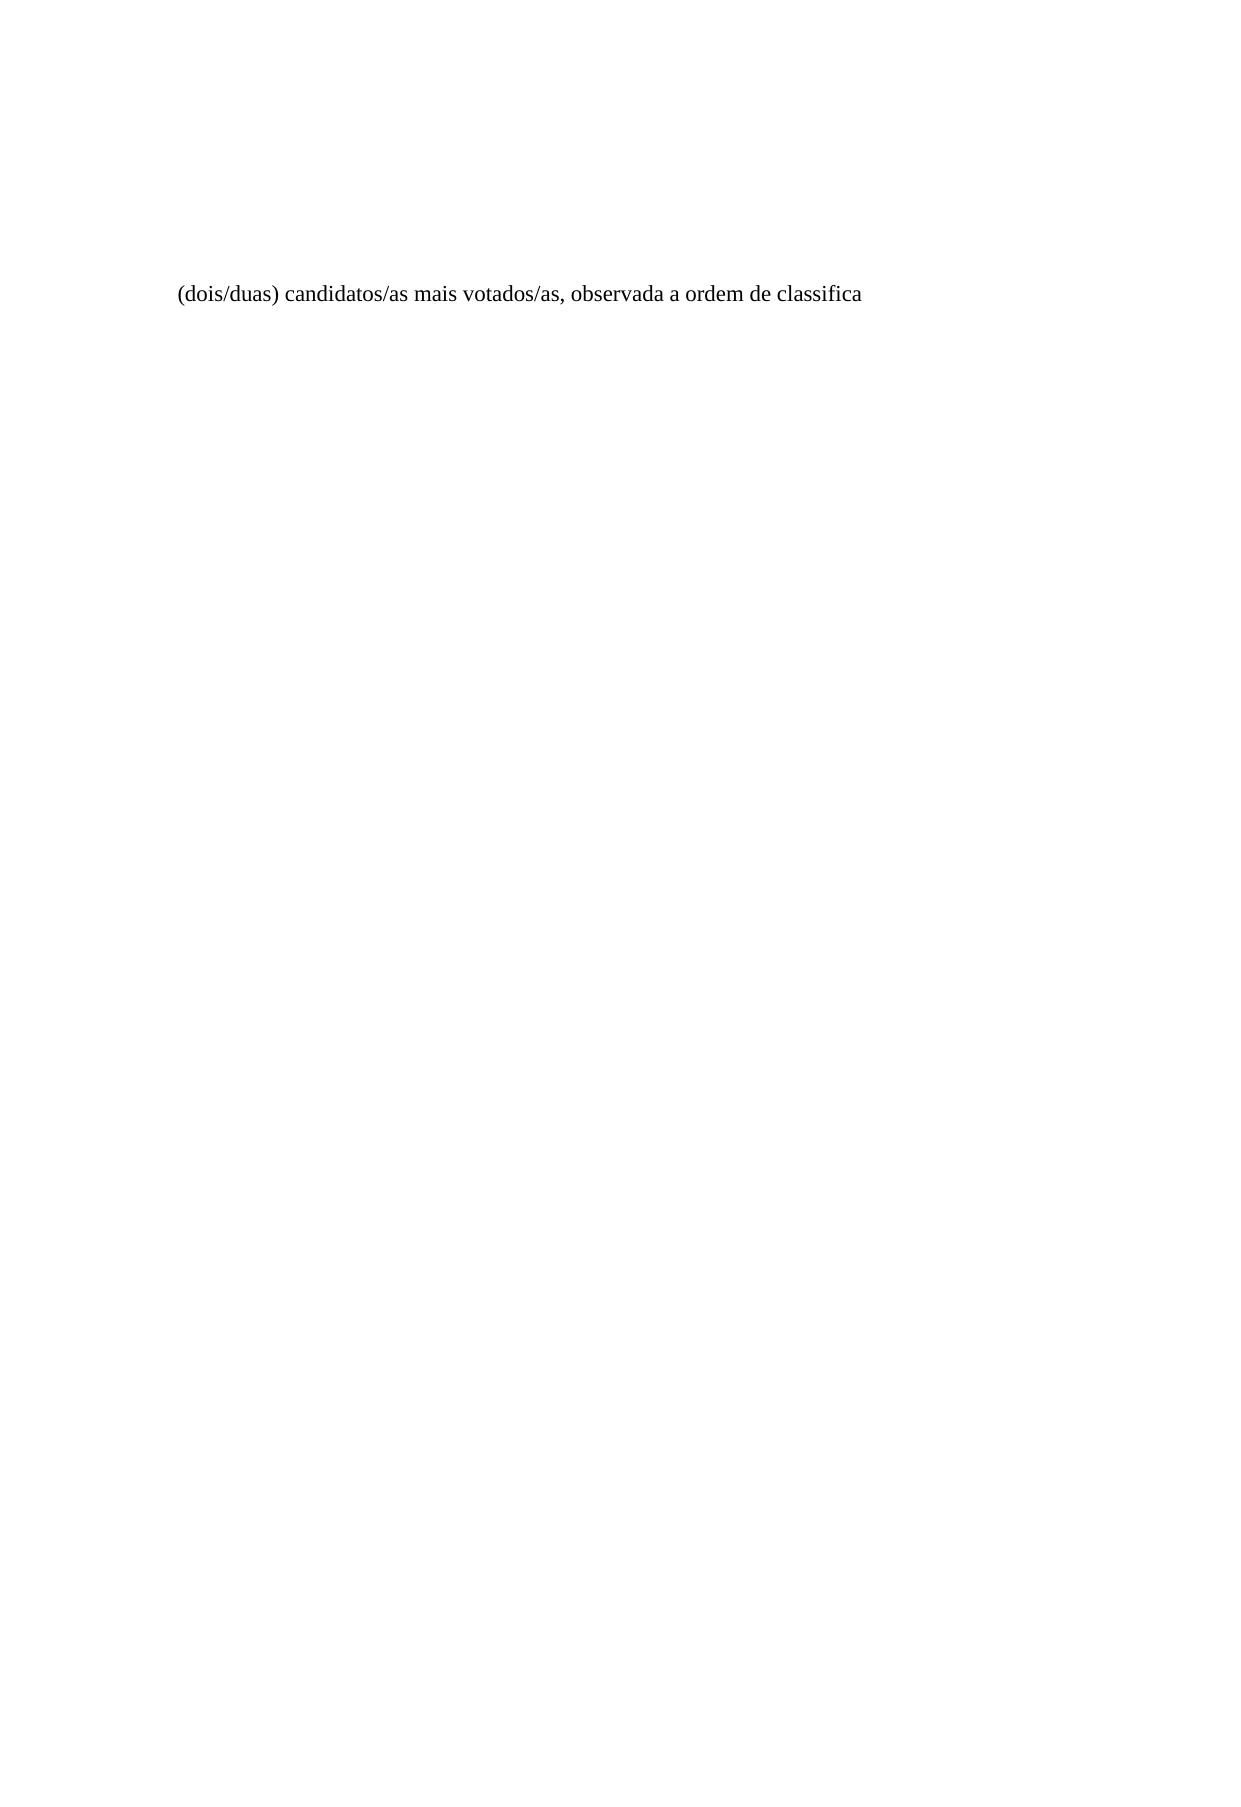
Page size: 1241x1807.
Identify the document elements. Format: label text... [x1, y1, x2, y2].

text (dois/duas) candidatos/as mais votados/as, observada a ordem de classifica [177, 280, 1127, 307]
